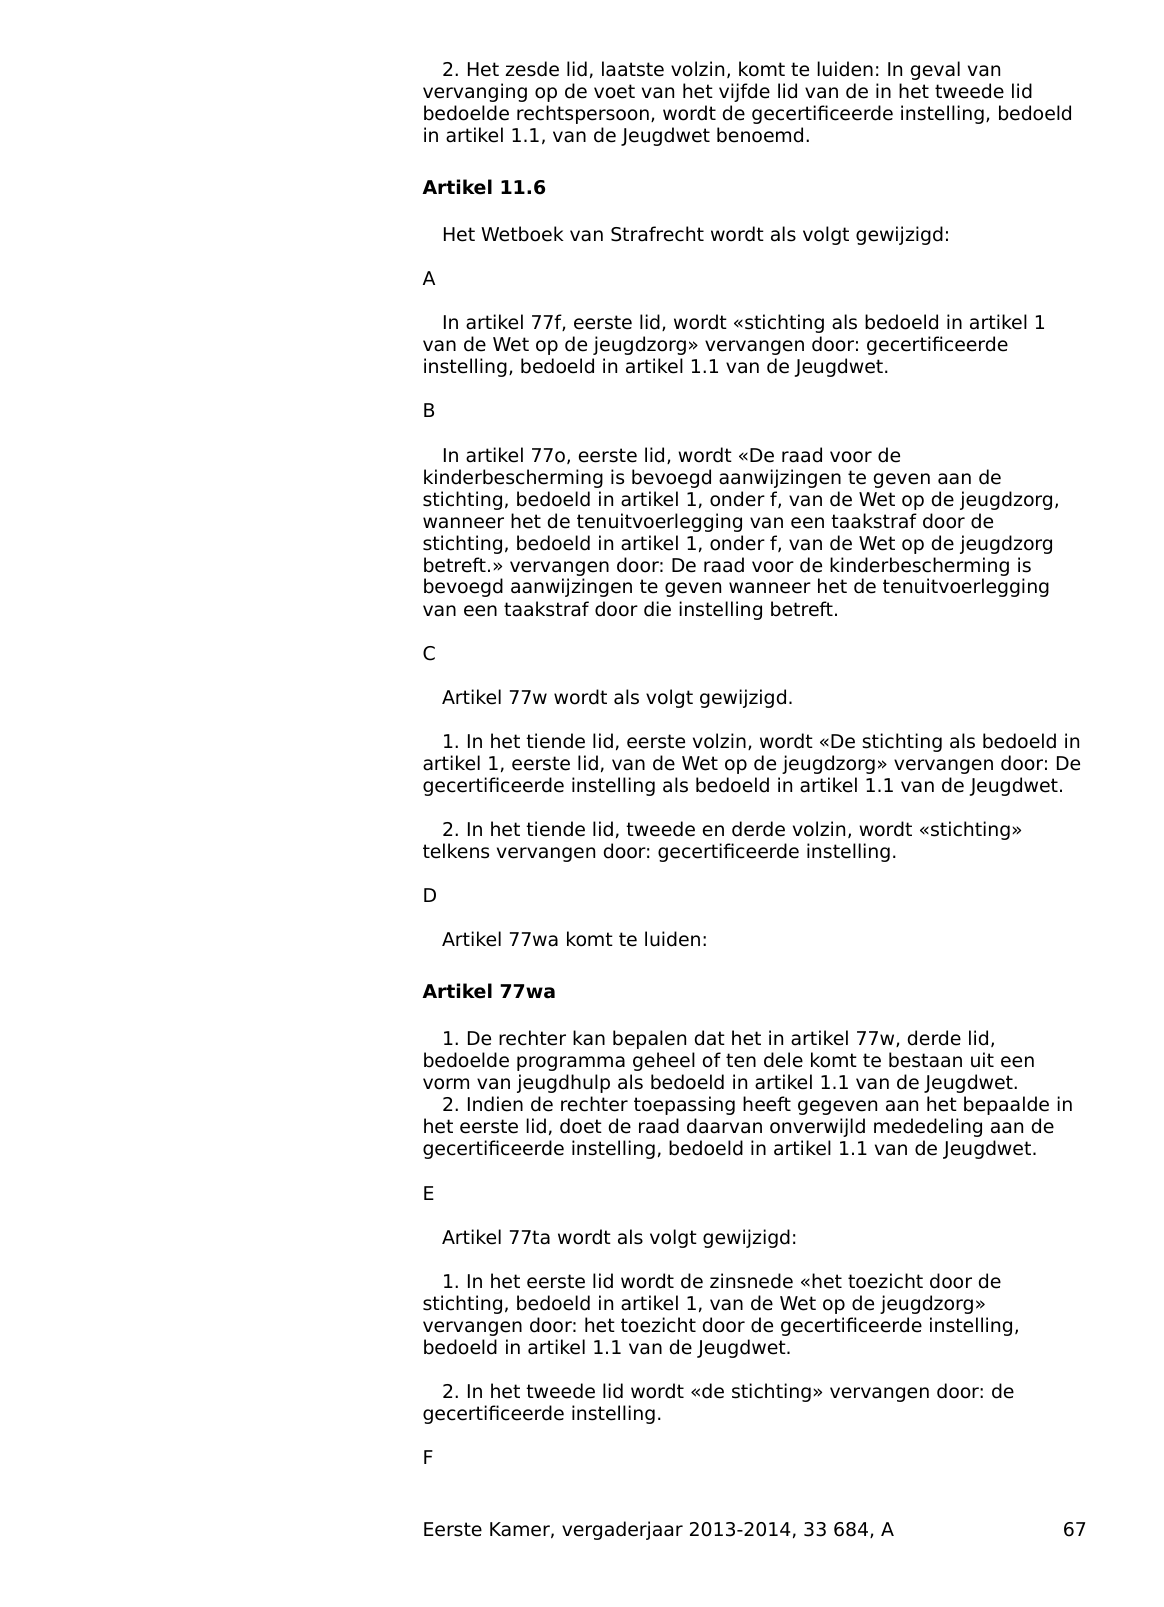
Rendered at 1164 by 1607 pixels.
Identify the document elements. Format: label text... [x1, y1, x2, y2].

text E [422, 1182, 1087, 1204]
text 1. In het eerste lid wordt de zinsnede «het toezicht door de stichting, bedoeld in artikel 1, van de Wet op de jeugdzorg» vervangen door: het toezicht door de gecertificeerde instelling, bedoeld in artikel 1.1 van de Jeugdwet. [422, 1271, 1087, 1359]
text In artikel 77o, eerste lid, wordt «De raad voor de kinderbescherming is bevoegd aanwijzingen te geven aan de stichting, bedoeld in artikel 1, onder f, van de Wet op de jeugdzorg, wanneer het de tenuitvoerlegging van een taakstraf door de stichting, bedoeld in artikel 1, onder f, van de Wet op de jeugdzorg betreft.» vervangen door: De raad voor de kinderbescherming is bevoegd aanwijzingen te geven wanneer het de tenuitvoerlegging van een taakstraf door die instelling betreft. [422, 444, 1087, 620]
text 2. In het tiende lid, tweede en derde volzin, wordt «stichting» telkens vervangen door: gecertificeerde instelling. [422, 819, 1087, 863]
subtitle Artikel 77wa [422, 981, 1087, 1003]
text 1. In het tiende lid, eerste volzin, wordt «De stichting als bedoeld in artikel 1, eerste lid, van de Wet op de jeugdzorg» vervangen door: De gecertificeerde instelling als bedoeld in artikel 1.1 van de Jeugdwet. [422, 731, 1087, 797]
subtitle Artikel 11.6 [422, 177, 1087, 199]
text 2. Het zesde lid, laatste volzin, komt te luiden: In geval van vervanging op de voet van het vijfde lid van de in het tweede lid bedoelde rechtspersoon, wordt de gecertificeerde instelling, bedoeld in artikel 1.1, van de Jeugdwet benoemd. [422, 59, 1087, 147]
text Artikel 77w wordt als volgt gewijzigd. [422, 687, 1087, 709]
text C [422, 643, 1087, 664]
text A [422, 268, 1087, 290]
text 2. Indien de rechter toepassing heeft gegeven aan het bepaalde in het eerste lid, doet de raad daarvan onverwijld mededeling aan de gecertificeerde instelling, bedoeld in artikel 1.1 van de Jeugdwet. [422, 1094, 1087, 1160]
text 2. In het tweede lid wordt «de stichting» vervangen door: de gecertificeerde instelling. [422, 1381, 1087, 1425]
text In artikel 77f, eerste lid, wordt «stichting als bedoeld in artikel 1 van de Wet op de jeugdzorg» vervangen door: gecertificeerde instelling, bedoeld in artikel 1.1 van de Jeugdwet. [422, 312, 1087, 378]
text Het Wetboek van Strafrecht wordt als volgt gewijzigd: [422, 224, 1087, 246]
text D [422, 885, 1087, 907]
text Artikel 77wa komt te luiden: [422, 929, 1087, 951]
text B [422, 400, 1087, 422]
text Artikel 77ta wordt als volgt gewijzigd: [422, 1227, 1087, 1248]
text F [422, 1447, 1087, 1469]
text 1. De rechter kan bepalen dat het in artikel 77w, derde lid, bedoelde programma geheel of ten dele komt te bestaan uit een vorm van jeugdhulp als bedoeld in artikel 1.1 van de Jeugdwet. [422, 1028, 1087, 1094]
